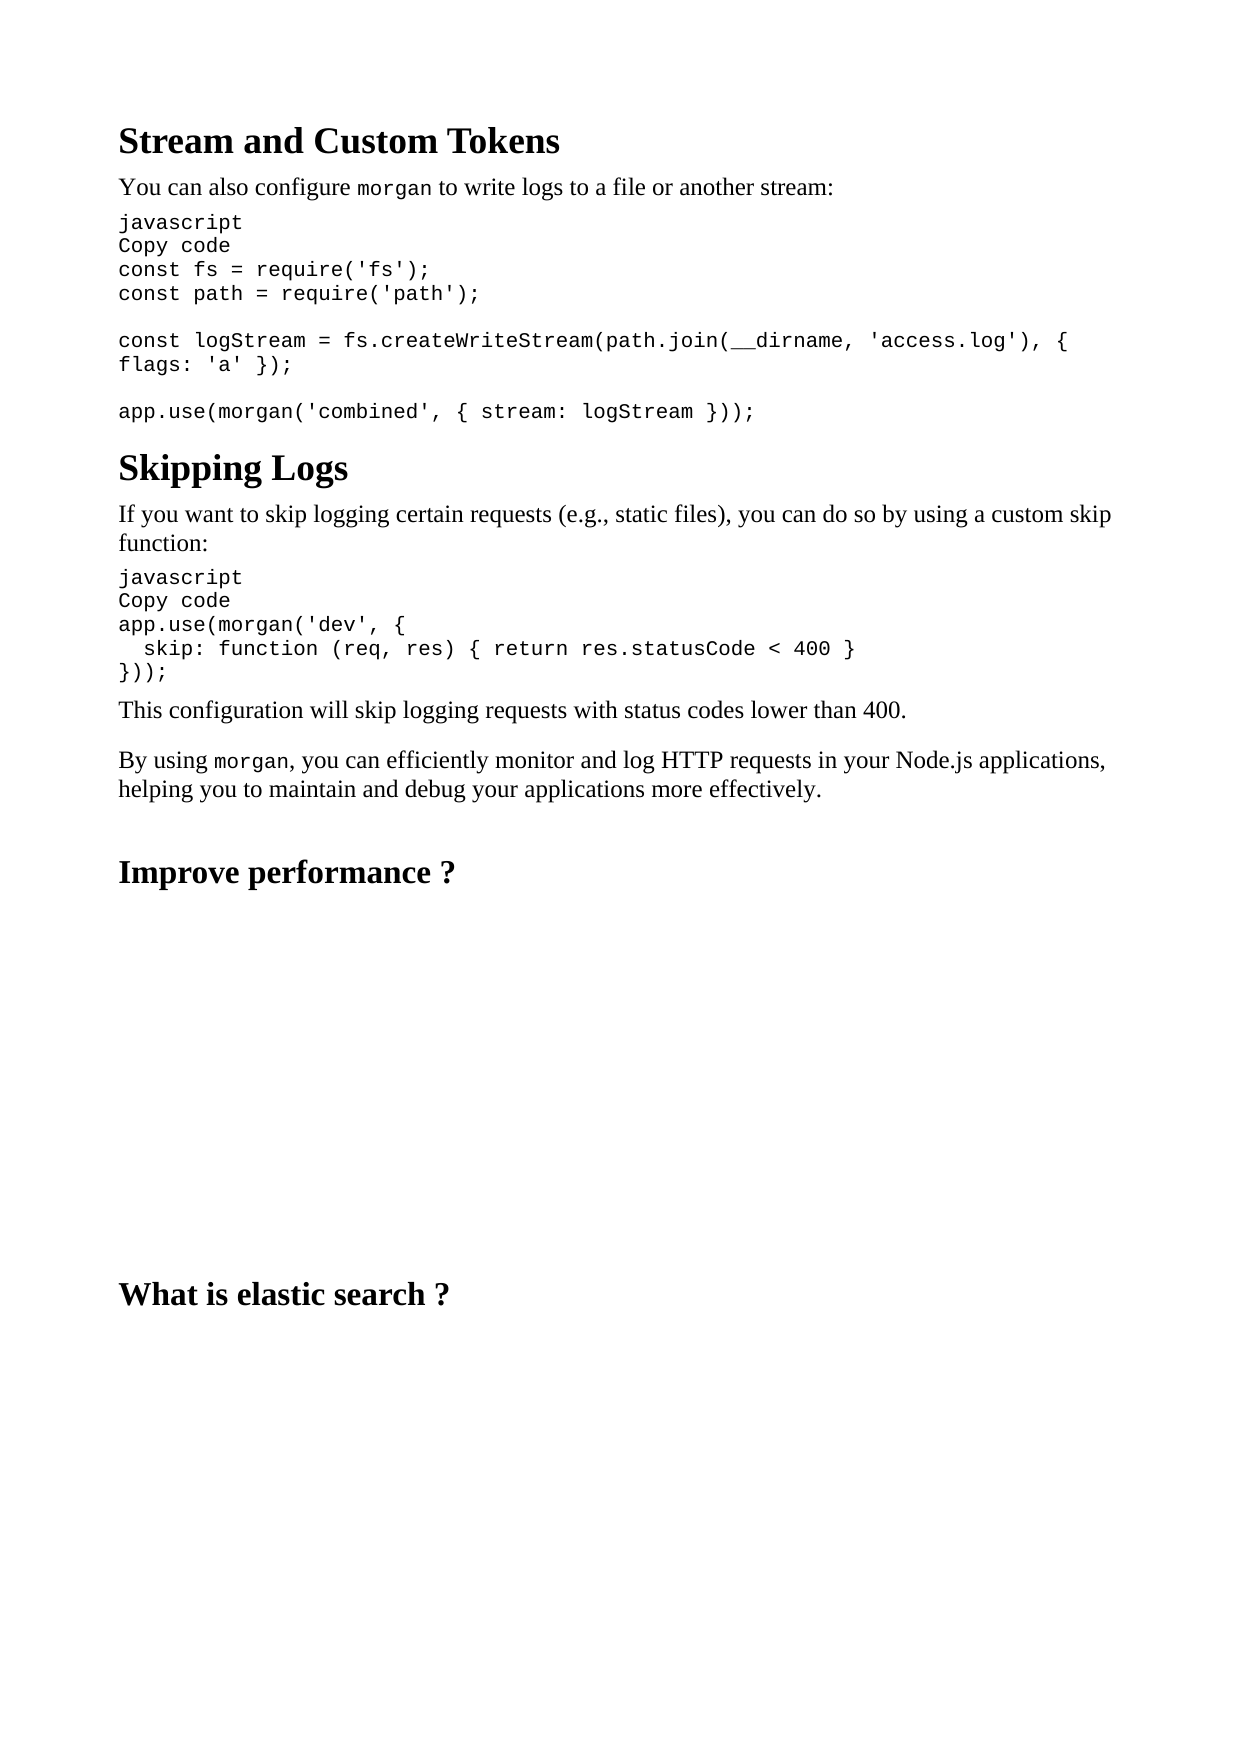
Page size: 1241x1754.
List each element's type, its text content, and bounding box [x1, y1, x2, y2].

text javascript [118, 212, 1122, 235]
text By using morgan, you can efficiently monitor and log HTTP requests in your Node.js applications, helping you to maintain and debug your applications more effectively. [118, 745, 1122, 803]
text Improve performance ? [118, 852, 1122, 890]
text Copy code [118, 235, 1122, 259]
text })); [118, 661, 1122, 685]
text This configuration will skip logging requests with status codes lower than 400. [118, 695, 1122, 724]
text app.use(morgan('combined', { stream: logStream })); [118, 401, 1122, 424]
text const path = require('path'); [118, 283, 1122, 306]
text What is elastic search ? [118, 1274, 1122, 1312]
text javascript [118, 567, 1122, 590]
text const logStream = fs.createWriteStream(path.join(__dirname, 'access.log'), { flags: 'a' }); [118, 330, 1122, 377]
text const fs = require('fs'); [118, 259, 1122, 283]
text If you want to skip logging certain requests (e.g., static files), you can do so by using a custom skip function: [118, 499, 1122, 556]
subtitle Stream and Custom Tokens [118, 118, 1122, 161]
subtitle Skipping Logs [118, 445, 1122, 488]
text You can also configure morgan to write logs to a file or another stream: [118, 172, 1122, 201]
text skip: function (req, res) { return res.statusCode < 400 } [118, 638, 1122, 661]
text app.use(morgan('dev', { [118, 614, 1122, 638]
text Copy code [118, 590, 1122, 614]
